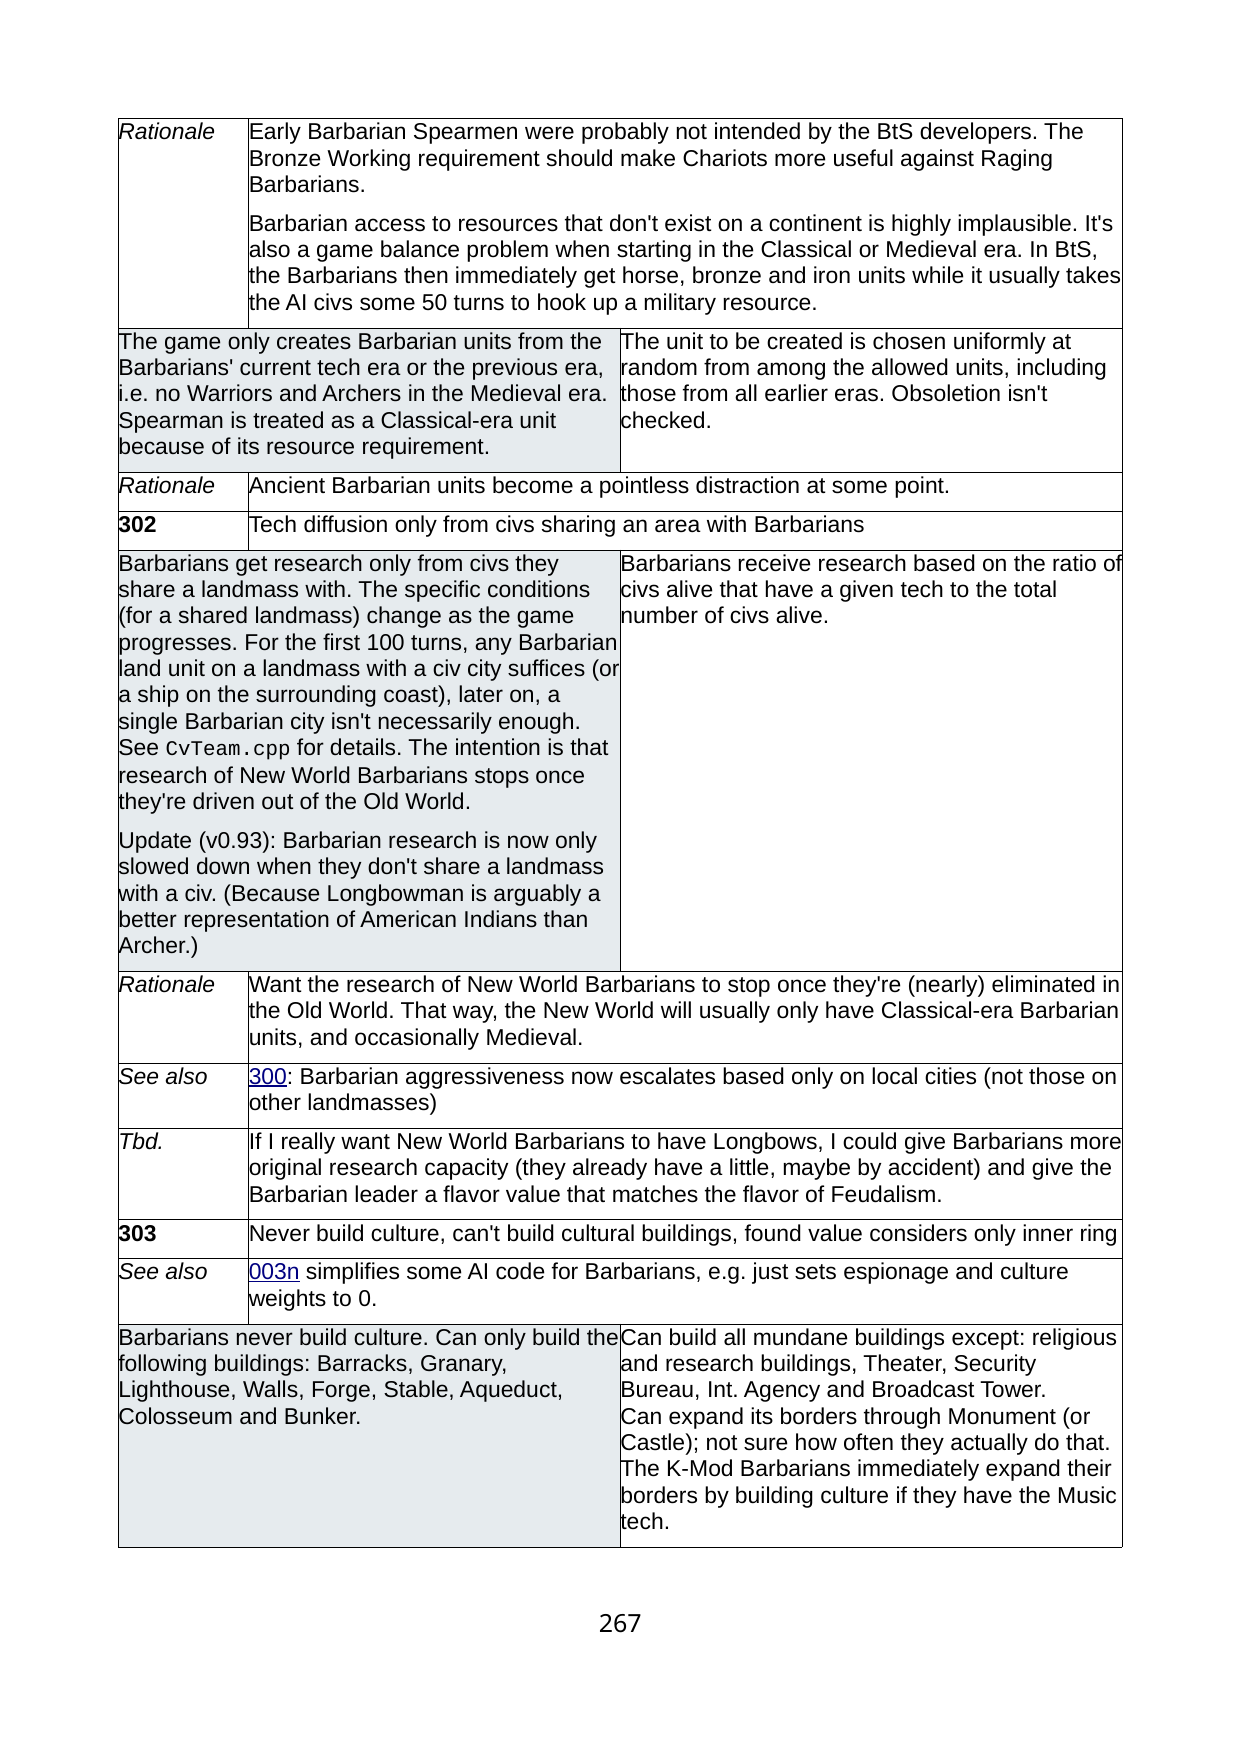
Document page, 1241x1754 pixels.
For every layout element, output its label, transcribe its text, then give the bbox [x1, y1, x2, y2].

table_cell Barbarians get research only from civs they share a landmass with. The specific conditions (for a shared landmass) change as the game progresses. For the first 100 turns, any Barbarian land unit on a landmass with a civ city suffices (or a ship on the surrounding coast), later on, a single Barbarian city isn't necessarily enough. See CvTeam.cpp for details. The intention is that research of New World Barbarians stops once they're driven out of the Old World. Update (v0.93): Barbarian research is now only slowed down when they don't share a landmass with a civ. (Because Longbowman is arguably a better representation of American Indians than Archer.) [119, 551, 620, 971]
table_cell Rationale [119, 473, 248, 511]
table_cell Rationale [119, 972, 248, 1063]
table_cell Rationale [119, 119, 248, 327]
table_cell 302 [119, 512, 248, 549]
table_cell 003n simplifies some AI code for Barbarians, e.g. just sets espionage and culture weights to 0. [249, 1259, 1122, 1323]
table_cell If I really want New World Barbarians to have Longbows, I could give Barbarians more original research capacity (they already have a little, maybe by accident) and give the Barbarian leader a flavor value that matches the flavor of Feudalism. [249, 1129, 1122, 1219]
table_cell 303 [119, 1220, 248, 1258]
table_cell See also [119, 1064, 248, 1128]
table_cell 300: Barbarian aggressiveness now escalates based only on local cities (not those on other landmasses) [249, 1064, 1122, 1128]
table_cell Tbd. [119, 1129, 248, 1219]
table_cell Barbarians never build culture. Can only build the following buildings: Barracks, Granary, Lighthouse, Walls, Forge, Stable, Aqueduct, Colosseum and Bunker. [119, 1325, 620, 1547]
table_cell Want the research of New World Barbarians to stop once they're (nearly) eliminated in the Old World. That way, the New World will usually only have Classical-era Barbarian units, and occasionally Medieval. [249, 972, 1122, 1063]
table_cell Ancient Barbarian units become a pointless distraction at some point. [249, 473, 1122, 511]
table_cell The unit to be created is chosen uniformly at random from among the allowed units, including those from all earlier eras. Obsoletion isn't checked. [621, 329, 1122, 472]
table_cell Can build all mundane buildings except: religious and research buildings, Theater, Security Bureau, Int. Agency and Broadcast Tower. Can expand its borders through Monument (or Castle); not sure how often they actually do that. The K-Mod Barbarians immediately expand their borders by building culture if they have the Music tech. [621, 1325, 1122, 1547]
table_cell Never build culture, can't build cultural buildings, found value considers only inner ring [249, 1220, 1122, 1258]
table_cell Early Barbarian Spearmen were probably not intended by the BtS developers. The Bronze Working requirement should make Chariots more useful against Raging Barbarians. Barbarian access to resources that don't exist on a continent is highly implausible. It's also a game balance problem when starting in the Classical or Medieval era. In BtS, the Barbarians then immediately get horse, bronze and iron units while it usually takes the AI civs some 50 turns to hook up a military resource. [249, 119, 1122, 327]
table_cell See also [119, 1259, 248, 1323]
table_cell Barbarians receive research based on the ratio of civs alive that have a given tech to the total number of civs alive. [621, 551, 1122, 971]
table_cell The game only creates Barbarian units from the Barbarians' current tech era or the previous era, i.e. no Warriors and Archers in the Medieval era. Spearman is treated as a Classical-era unit because of its resource requirement. [119, 329, 620, 472]
table_cell Tech diffusion only from civs sharing an area with Barbarians [249, 512, 1122, 549]
